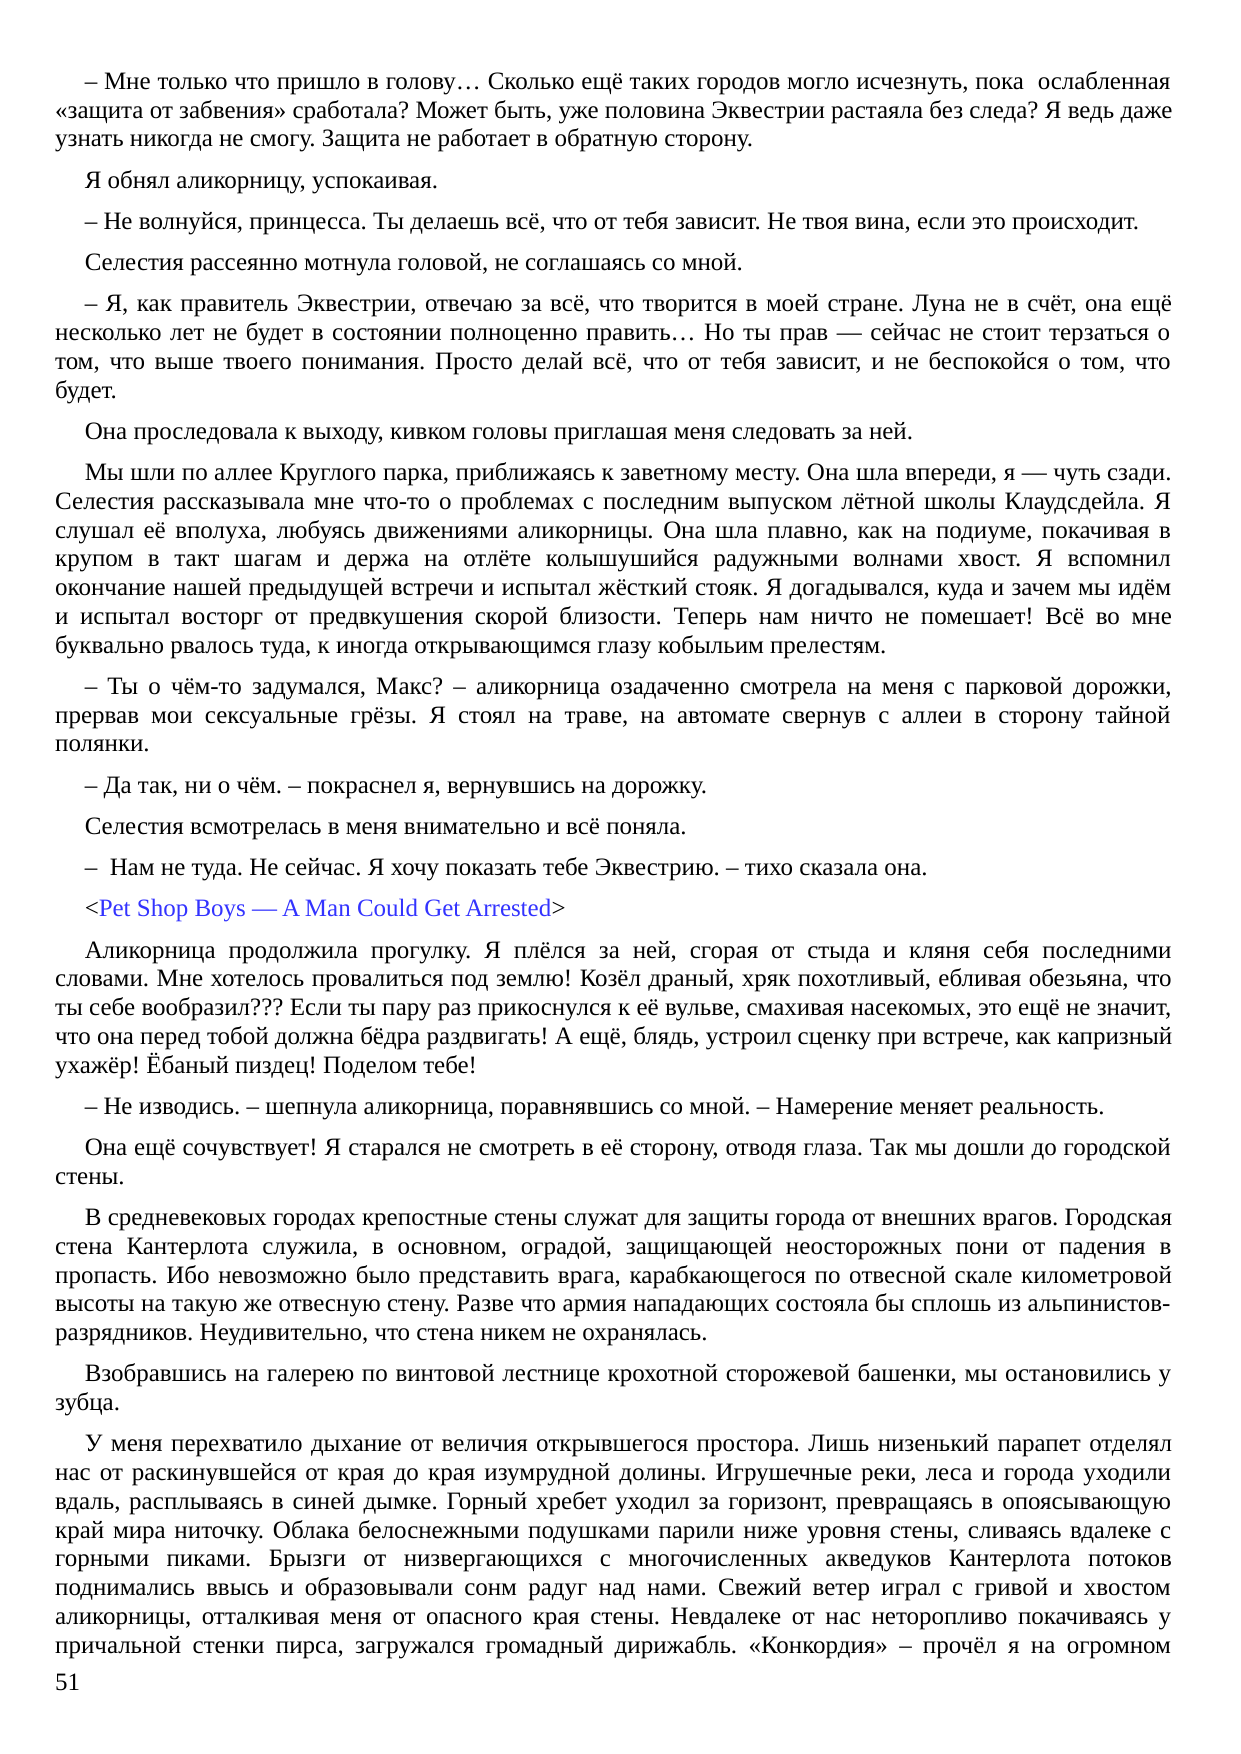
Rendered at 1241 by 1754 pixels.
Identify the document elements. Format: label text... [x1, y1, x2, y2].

text <Pet Shop Boys — A Man Could Get Arrested> [55, 893, 1173, 922]
text – Нам не туда. Не сейчас. Я хочу показать тебе Эквестрию. – тихо сказала она. [55, 852, 1173, 881]
text – Не изводись. – шепнула аликорница, поравнявшись со мной. – Намерение меняет реальность. [55, 1091, 1173, 1120]
text Селестия всмотрелась в меня внимательно и всё поняла. [55, 811, 1173, 840]
text Селестия рассеянно мотнула головой, не соглашаясь со мной. [55, 247, 1173, 276]
text У меня перехватило дыхание от величия открывшегося простора. Лишь низенький парапет отделял нас от раскинувшейся от края до края изумрудной долины. Игрушечные реки, леса и города уходили вдаль, расплываясь в синей дымке. Горный хребет уходил за горизонт, превращаясь в опоясывающую край мира ниточку. Облака белоснежными подушками парили ниже уровня стены, сливаясь вдалеке с горными пиками. Брызги от низвергающихся с многочисленных акведуков Кантерлота потоков поднимались ввысь и образовывали сонм радуг над нами. Свежий ветер играл с гривой и хвостом аликорницы, отталкивая меня от опасного края стены. Невдалеке от нас неторопливо покачиваясь у причальной стенки пирса, загружался громадный дирижабль. «Конкордия» – прочёл я на огромном [55, 1428, 1173, 1658]
text Она проследовала к выходу, кивком головы приглашая меня следовать за ней. [55, 416, 1173, 445]
text – Не волнуйся, принцесса. Ты делаешь всё, что от тебя зависит. Не твоя вина, если это происходит. [55, 206, 1173, 235]
text Мы шли по аллее Круглого парка, приближаясь к заветному месту. Она шла впереди, я — чуть cзади. Селестия рассказывала мне что-то о проблемах с последним выпуском лётной школы Клаудсдейла. Я слушал её вполуха, любуясь движениями аликорницы. Она шла плавно, как на подиуме, покачивая в крупом в такт шагам и держа на отлёте колышушийся радужными волнами хвост. Я вспомнил окончание нашей предыдущей встречи и испытал жёсткий стояк. Я догадывался, куда и зачем мы идём и испытал восторг от предвкушения скорой близости. Теперь нам ничто не помешает! Всё во мне буквально рвалось туда, к иногда открывающимся глазу кобыльим прелестям. [55, 457, 1173, 658]
text Я обнял аликорницу, успокаивая. [55, 165, 1173, 193]
text В средневековых городах крепостные стены служат для защиты города от внешних врагов. Городская стена Кантерлота служила, в основном, оградой, защищающей неосторожных пони от падения в пропасть. Ибо невозможно было представить врага, карабкающегося по отвесной скале километровой высоты на такую же отвесную стену. Разве что армия нападающих состояла бы сплошь из альпинистов-разрядников. Неудивительно, что стена никем не охранялась. [55, 1202, 1173, 1346]
text – Я, как правитель Эквестрии, отвечаю за всё, что творится в моей стране. Луна не в счёт, она ещё несколько лет не будет в состоянии полноценно править… Но ты прав — сейчас не стоит терзаться о том, что выше твоего понимания. Просто делай всё, что от тебя зависит, и не беспокойся о том, что будет. [55, 288, 1173, 403]
text Взобравшись на галерею по винтовой лестнице крохотной сторожевой башенки, мы остановились у зубца. [55, 1358, 1173, 1416]
text Она ещё сочувствует! Я старался не смотреть в её сторону, отводя глаза. Так мы дошли до городской стены. [55, 1132, 1173, 1190]
text Аликорница продолжила прогулку. Я плёлся за ней, сгорая от стыда и кляня себя последними словами. Мне хотелось провалиться под землю! Козёл драный, хряк похотливый, ебливая обезьяна, что ты себе вообразил??? Если ты пару раз прикоснулся к её вульве, смахивая насекомых, это ещё не значит, что она перед тобой должна бёдра раздвигать! А ещё, блядь, устроил сценку при встрече, как капризный ухажёр! Ёбаный пиздец! Поделом тебе! [55, 935, 1173, 1078]
text – Да так, ни о чём. – покраснел я, вернувшись на дорожку. [55, 770, 1173, 798]
text – Мне только что пришло в голову… Сколько ещё таких городов могло исчезнуть, пока ослабленная «защита от забвения» сработала? Может быть, уже половина Эквестрии растаяла без следа? Я ведь даже узнать никогда не смогу. Защита не работает в обратную сторону. [55, 66, 1173, 152]
text – Ты о чём-то задумался, Макс? – аликорница озадаченно смотрела на меня с парковой дорожки, прервав мои сексуальные грёзы. Я стоял на траве, на автомате свернув с аллеи в сторону тайной полянки. [55, 671, 1173, 757]
